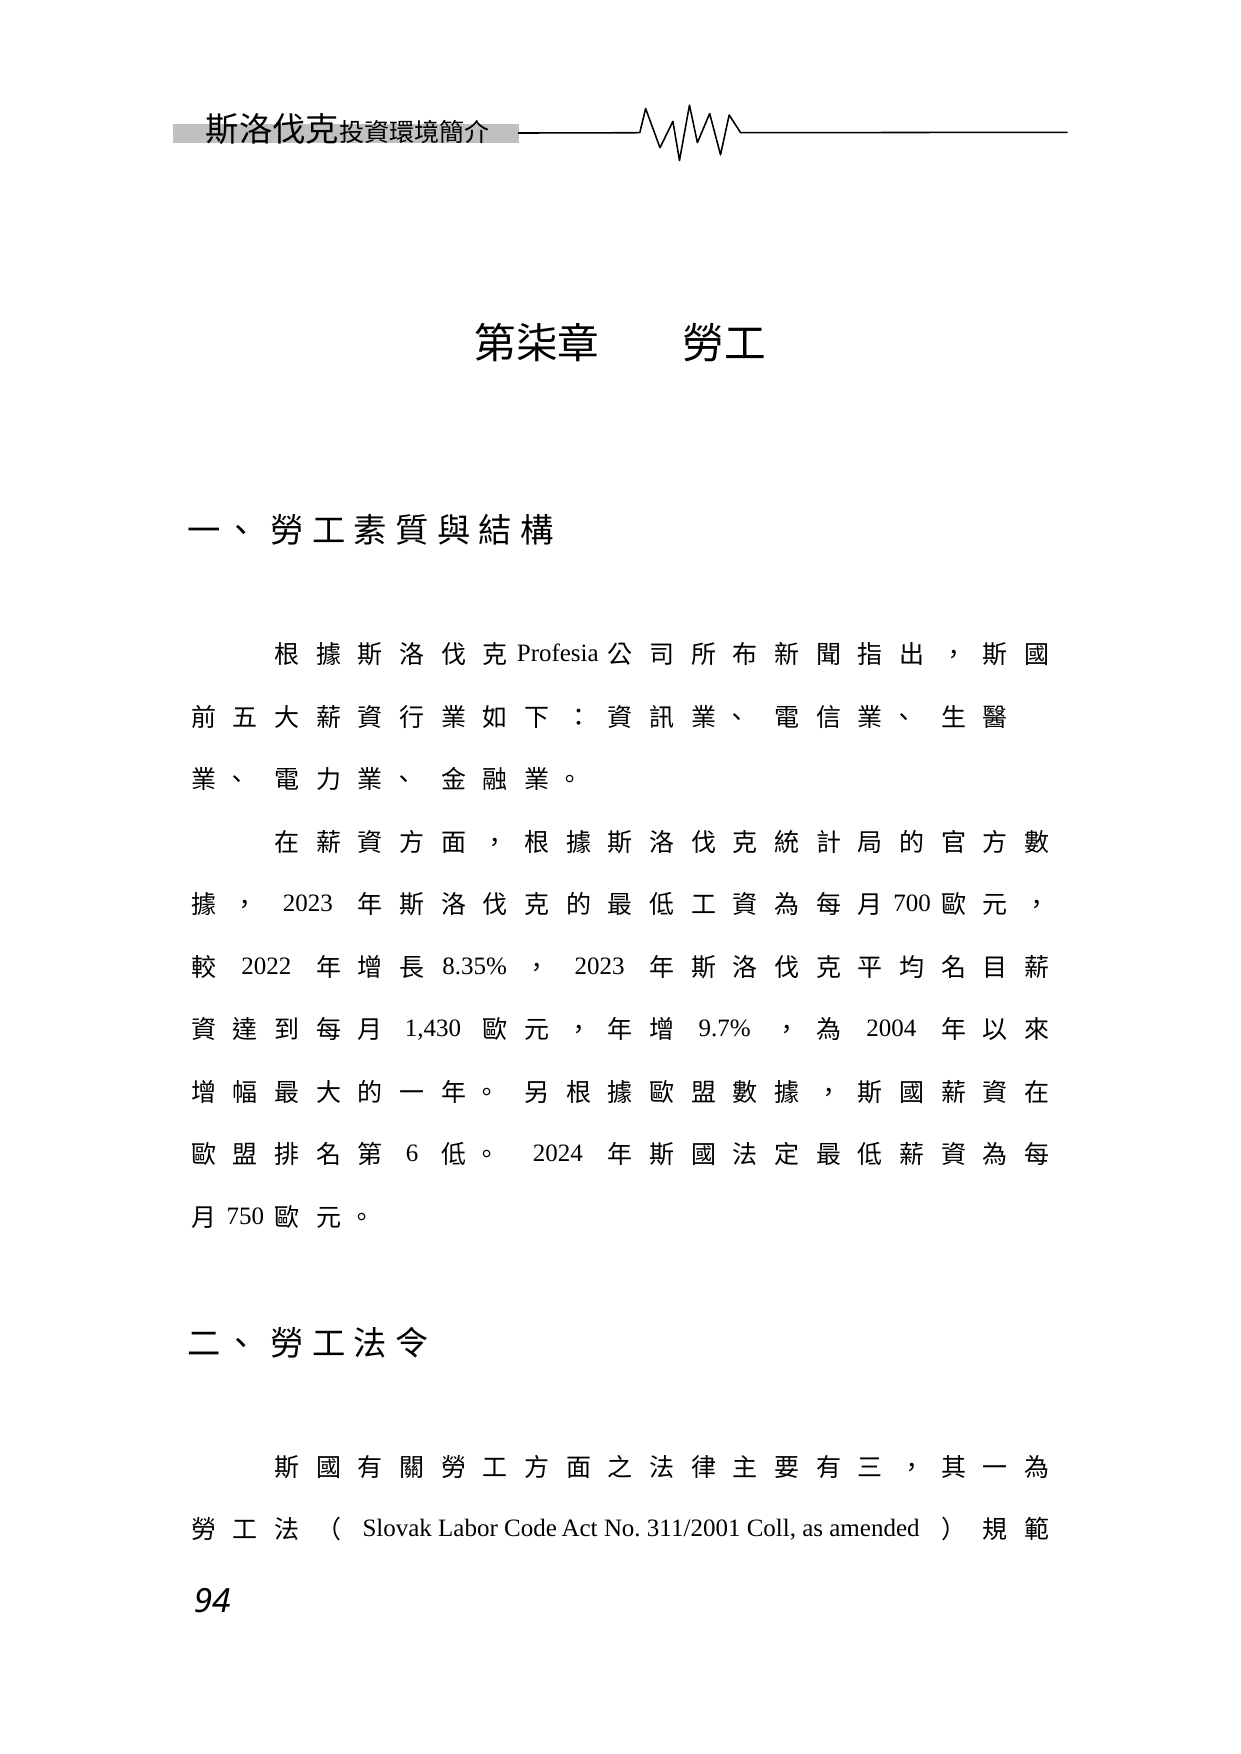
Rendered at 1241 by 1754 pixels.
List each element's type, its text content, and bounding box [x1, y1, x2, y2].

text 一、勞工素質與結構 [183, 486, 1058, 549]
text 根據斯洛伐克Profesia公司所布新聞指出，斯國前五大薪資行業如下：資訊業、電信業、生醫業、電力業、金融業。 [183, 611, 1058, 799]
text 二、勞工法令 [183, 1299, 1058, 1361]
text 第柒章 勞工 [183, 299, 1058, 361]
text 斯國有關勞工方面之法律主要有三，其一為勞工法（Slovak Labor Code Act No. 311/2001 Coll, as amended）規範 [183, 1424, 1058, 1549]
text 在薪資方面，根據斯洛伐克統計局的官方數據，2023年斯洛伐克的最低工資為每月700歐元，較2022年增長8.35%，2023年斯洛伐克平均名目薪資達到每月1,430歐元，年增9.7%，為2004年以來增幅最大的一年。另根據歐盟數據，斯國薪資在歐盟排名第6低。2024年斯國法定最低薪資為每月750歐元。 [183, 799, 1058, 1236]
